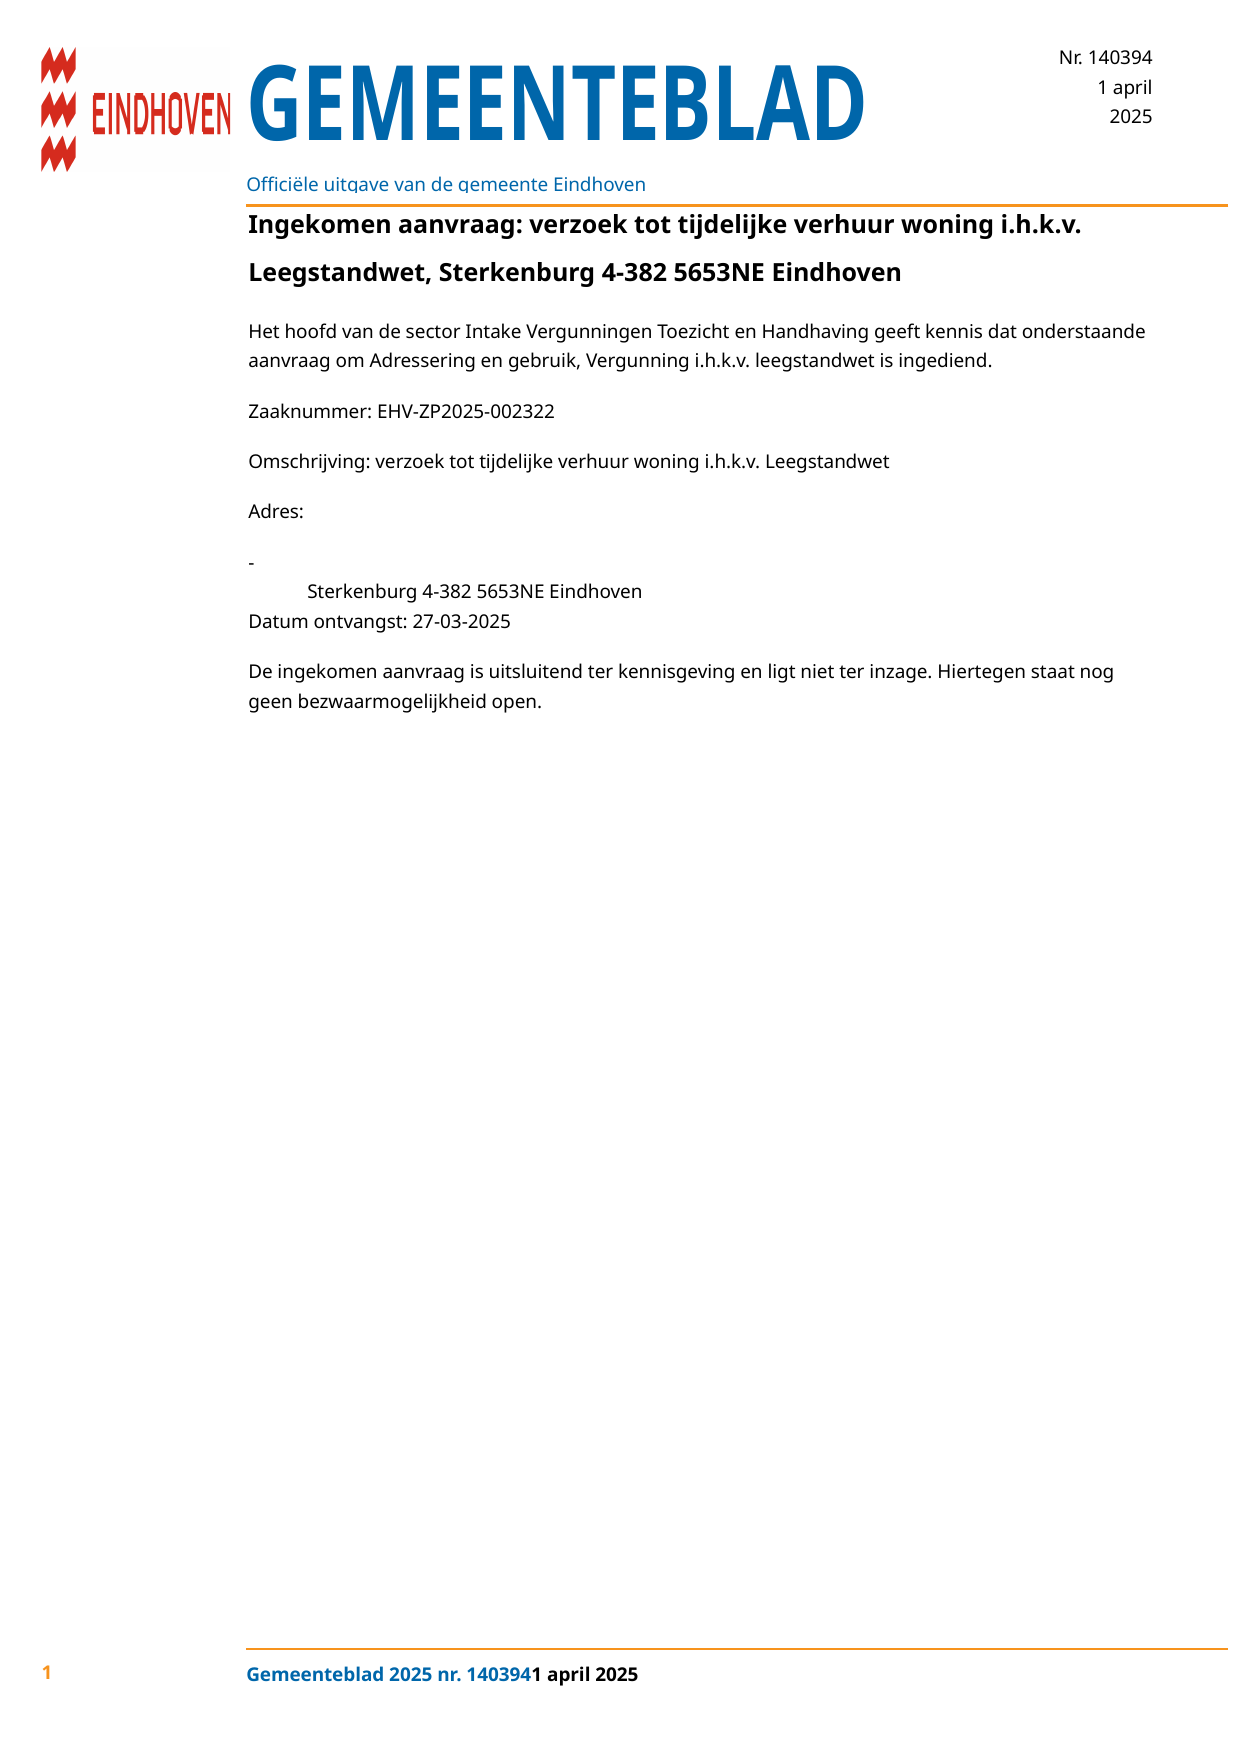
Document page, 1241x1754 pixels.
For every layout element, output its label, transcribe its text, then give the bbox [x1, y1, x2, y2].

text De ingekomen aanvraag is uitsluitend ter kennisgeving en ligt niet ter inzage. Hiertegen staat nog geen bezwaarmogelijkheid open. [248, 659, 1152, 714]
text Zaaknummer: EHV-ZP2025-002322 [248, 398, 1152, 424]
text Het hoofd van de sector Intake Vergunningen Toezicht en Handhaving geeft kennis dat onderstaande aanvraag om Adressering en gebruik, Vergunning i.h.k.v. leegstandwet is ingediend. [248, 318, 1152, 373]
text Adres: [248, 499, 1152, 524]
text Datum ontvangst: 27-03-2025 [248, 608, 1152, 634]
text Omschrijving: verzoek tot tijdelijke verhuur woning i.h.k.v. Leegstandwet [248, 448, 1152, 474]
text Ingekomen aanvraag: verzoek tot tijdelijke verhuur woning i.h.k.v. Leegstandwet, Sterkenburg 4-382 5653NE Eindhoven [248, 207, 1152, 288]
list Sterkenburg 4-382 5653NE Eindhoven [248, 579, 1152, 604]
picture [41, 47, 231, 172]
